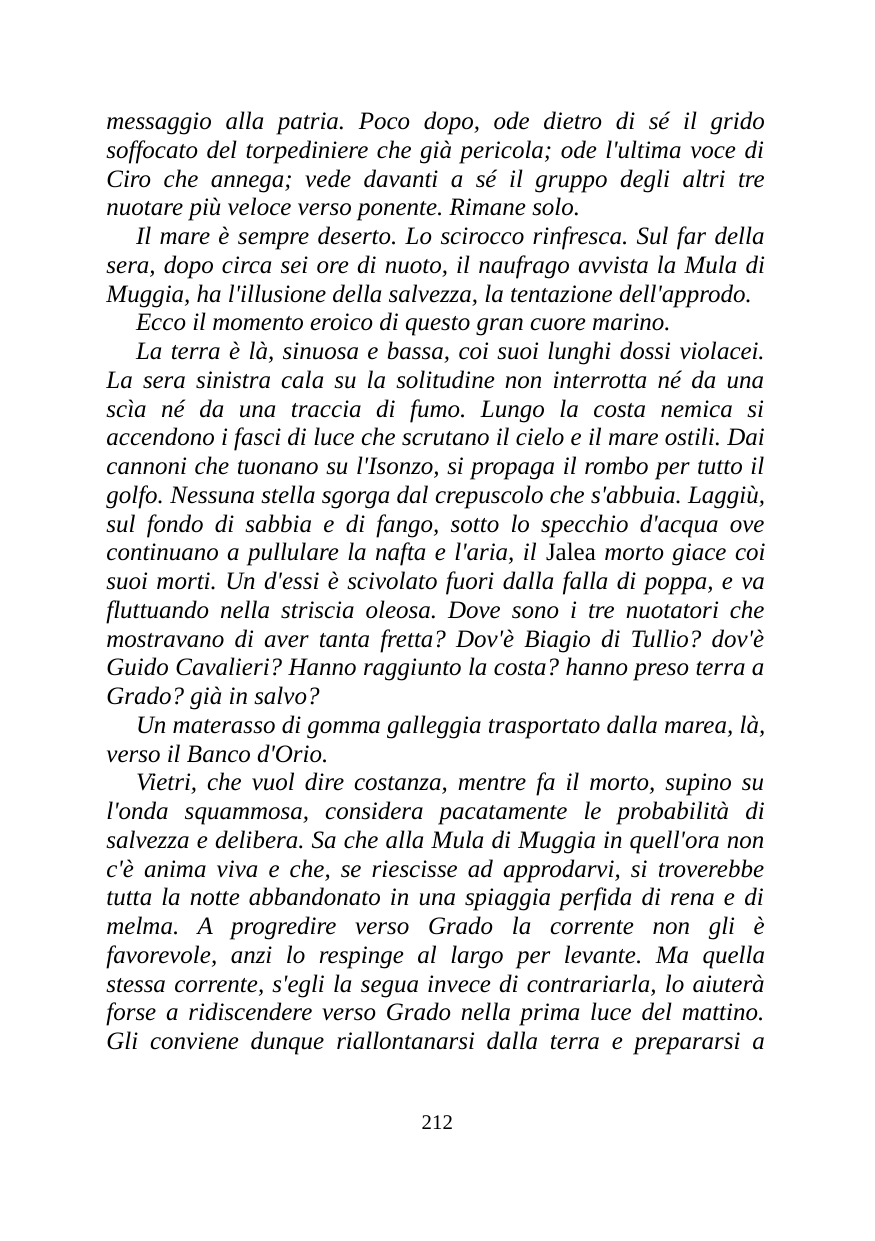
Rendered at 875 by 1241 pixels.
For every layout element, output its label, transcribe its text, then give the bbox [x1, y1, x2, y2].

text Vietri, che vuol dire costanza, mentre fa il morto, supino su l'onda squammosa, considera pacatamente le probabilità di salvezza e delibera. Sa che alla Mula di Muggia in quell'ora non c'è anima viva e che, se riescisse ad approdarvi, si troverebbe tutta la notte abbandonato in una spiaggia perfida di rena e di melma. A progredire verso Grado la corrente non gli è favorevole, anzi lo respinge al largo per levante. Ma quella stessa corrente, s'egli la segua invece di contrariarla, lo aiuterà forse a ridiscendere verso Grado nella prima luce del mattino. Gli conviene dunque riallontanarsi dalla terra e prepararsi a [106, 767, 768, 1055]
text messaggio alla patria. Poco dopo, ode dietro di sé il grido soffocato del torpediniere che già pericola; ode l'ultima voce di Ciro che annega; vede davanti a sé il gruppo degli altri tre nuotare più veloce verso ponente. Rimane solo. [106, 106, 768, 221]
text Ecco il momento eroico di questo gran cuore marino. [106, 307, 768, 336]
text Un materasso di gomma galleggia trasportato dalla marea, là, verso il Banco d'Orio. [106, 710, 768, 767]
text Il mare è sempre deserto. Lo scirocco rinfresca. Sul far della sera, dopo circa sei ore di nuoto, il naufrago avvista la Mula di Muggia, ha l'illusione della salvezza, la tentazione dell'approdo. [106, 221, 768, 307]
text La terra è là, sinuosa e bassa, coi suoi lunghi dossi violacei. La sera sinistra cala su la solitudine non interrotta né da una scìa né da una traccia di fumo. Lungo la costa nemica si accendono i fasci di luce che scrutano il cielo e il mare ostili. Dai cannoni che tuonano su l'Isonzo, si propaga il rombo per tutto il golfo. Nessuna stella sgorga dal crepuscolo che s'abbuia. Laggiù, sul fondo di sabbia e di fango, sotto lo specchio d'acqua ove continuano a pullulare la nafta e l'aria, il Jalea morto giace coi suoi morti. Un d'essi è scivolato fuori dalla falla di poppa, e va fluttuando nella striscia oleosa. Dove sono i tre nuotatori che mostravano di aver tanta fretta? Dov'è Biagio di Tullio? dov'è Guido Cavalieri? Hanno raggiunto la costa? hanno preso terra a Grado? già in salvo? [106, 336, 768, 710]
